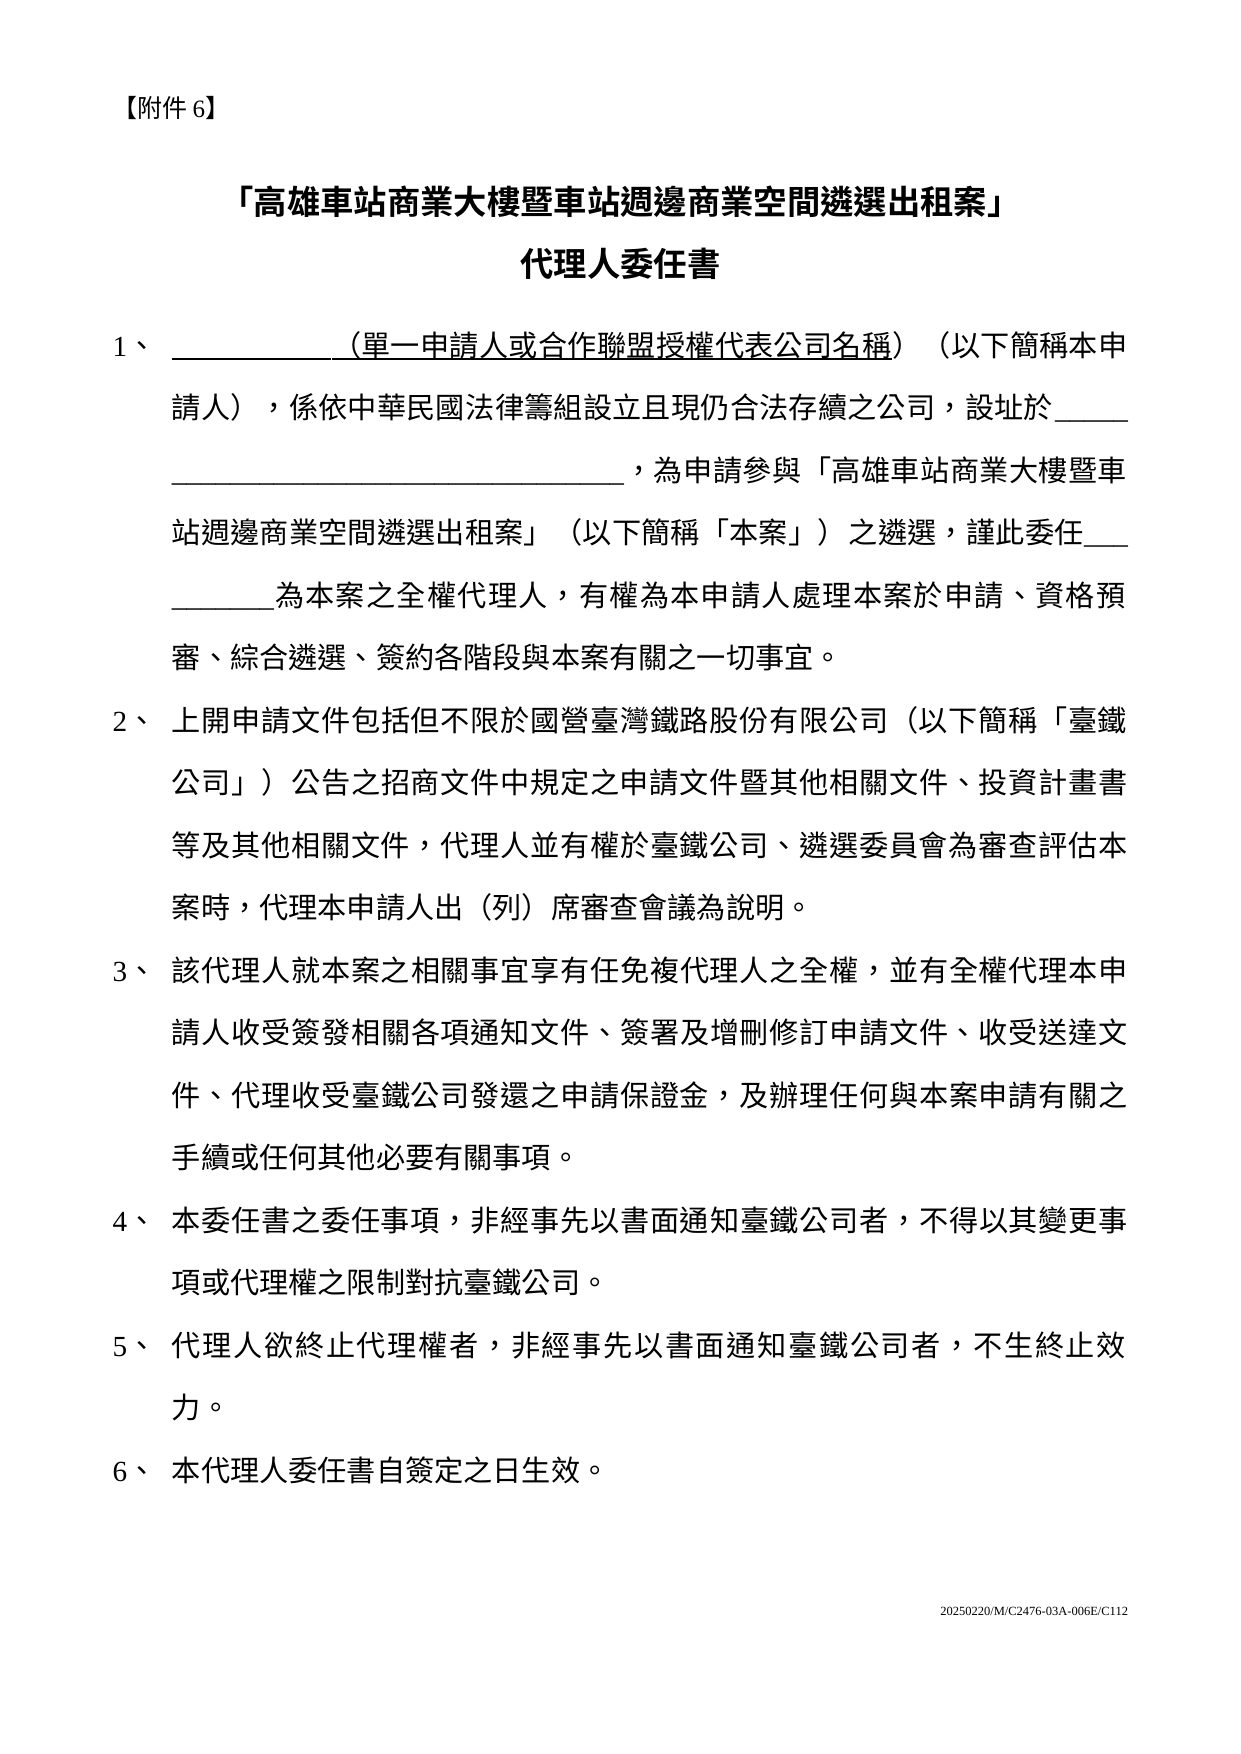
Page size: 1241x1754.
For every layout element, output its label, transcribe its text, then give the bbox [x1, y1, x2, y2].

list （單一申請人或合作聯盟授權代表公司名稱）（以下簡稱本申請人），係依中華民國法律籌組設立且現仍合法存續之公司，設址於____________________________________，為申請參與「高雄車站商業大樓暨車站週邊商業空間遴選出租案」（以下簡稱「本案」）之遴選，謹此委任__________為本案之全權代理人，有權為本申請人處理本案於申請、資格預審、綜合遴選、簽約各階段與本案有關之一切事宜。 [112, 302, 1128, 677]
list 本代理人委任書自簽定之日生效。 [112, 1427, 1128, 1489]
list 該代理人就本案之相關事宜享有任免複代理人之全權，並有全權代理本申請人收受簽發相關各項通知文件、簽署及增刪修訂申請文件、收受送達文件、代理收受臺鐵公司發還之申請保證金，及辦理任何與本案申請有關之手續或任何其他必要有關事項。 [112, 927, 1128, 1177]
text 「高雄車站商業大樓暨車站週邊商業空間遴選出租案」 [112, 158, 1128, 221]
list 上開申請文件包括但不限於國營臺灣鐵路股份有限公司（以下簡稱「臺鐵公司」）公告之招商文件中規定之申請文件暨其他相關文件、投資計畫書等及其他相關文件，代理人並有權於臺鐵公司、遴選委員會為審查評估本案時，代理本申請人出（列）席審查會議為說明。 [112, 677, 1128, 927]
list 代理人欲終止代理權者，非經事先以書面通知臺鐵公司者，不生終止效力。 [112, 1302, 1128, 1427]
text 代理人委任書 [112, 221, 1128, 283]
list 本委任書之委任事項，非經事先以書面通知臺鐵公司者，不得以其變更事項或代理權之限制對抗臺鐵公司。 [112, 1177, 1128, 1302]
